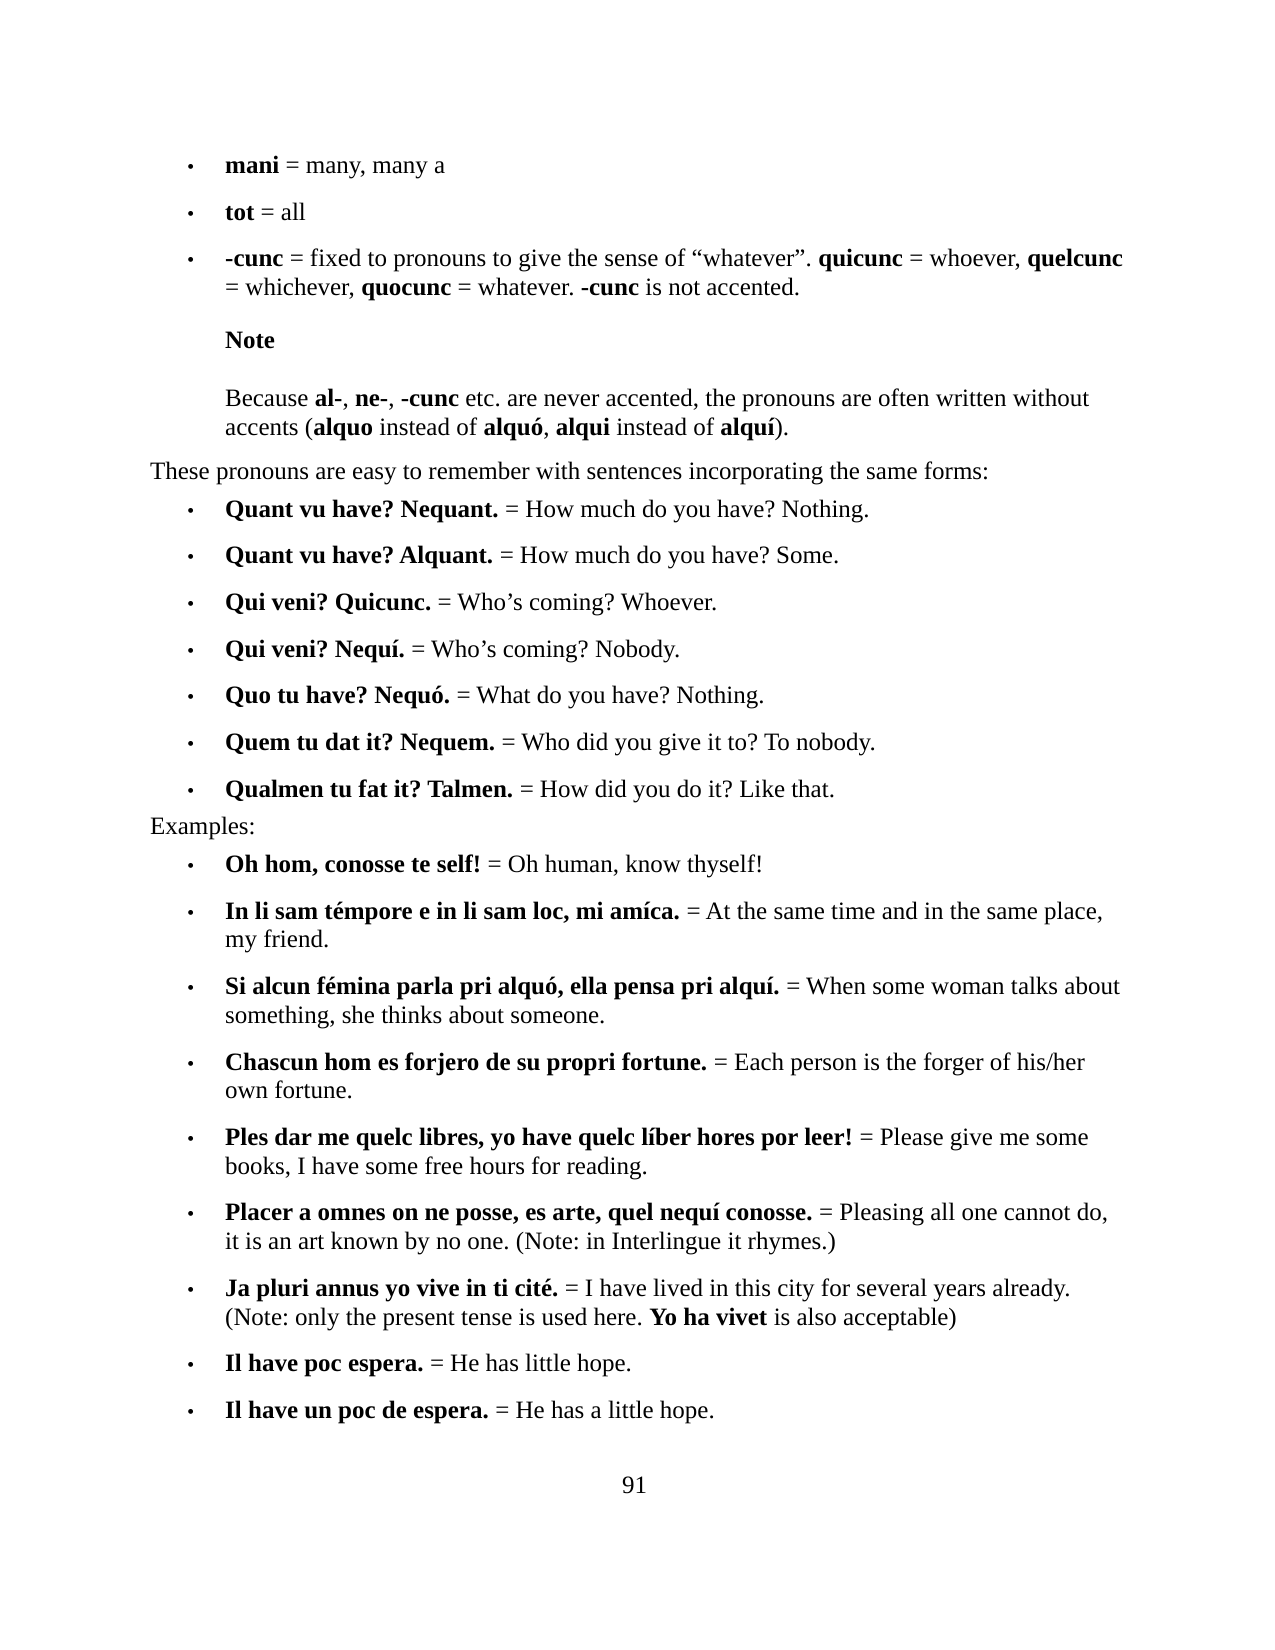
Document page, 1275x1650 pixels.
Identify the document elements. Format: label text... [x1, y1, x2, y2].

text Because al-, ne-, -cunc etc. are never accented, the pronouns are often written without accents (alquo instead of alquó, alqui instead of alquí). [225, 383, 1125, 441]
list Ples dar me quelc libres, yo have quelc líber hores por leer! = Please give me some books, I have some free hours for reading. [187, 1122, 1125, 1179]
list Oh hom, conosse te self! = Oh human, know thyself! [187, 849, 1125, 878]
list Quant vu have? Alquant. = How much do you have? Some. [187, 540, 1125, 569]
list Qui veni? Nequí. = Who’s coming? Nobody. [187, 634, 1125, 662]
list In li sam témpore e in li sam loc, mi amíca. = At the same time and in the same place, my friend. [187, 896, 1125, 953]
text These pronouns are easy to remember with sentences incorporating the same forms: [150, 456, 1125, 485]
list Qui veni? Quicunc. = Who’s coming? Whoever. [187, 587, 1125, 616]
list Il have un poc de espera. = He has a little hope. [187, 1395, 1125, 1424]
text Examples: [150, 811, 1125, 840]
list Quant vu have? Nequant. = How much do you have? Nothing. [187, 494, 1125, 522]
text Note [225, 325, 1125, 353]
list Si alcun fémina parla pri alquó, ella pensa pri alquí. = When some woman talks about something, she thinks about someone. [187, 971, 1125, 1029]
list Chascun hom es forjero de su propri fortune. = Each person is the forger of his/her own fortune. [187, 1047, 1125, 1104]
list mani = many, many a [187, 150, 1125, 179]
list Il have poc espera. = He has little hope. [187, 1348, 1125, 1377]
list Placer a omnes on ne posse, es arte, quel nequí conosse. = Pleasing all one cannot do, it is an art known by no one. (Note: in Interlingue it rhymes.) [187, 1197, 1125, 1255]
list Quo tu have? Nequó. = What do you have? Nothing. [187, 680, 1125, 709]
list Quem tu dat it? Nequem. = Who did you give it to? To nobody. [187, 727, 1125, 756]
list Ja pluri annus yo vive in ti cité. = I have lived in this city for several years already. (Note: only the present tense is used here. Yo ha vivet is also acceptable) [187, 1273, 1125, 1330]
list Qualmen tu fat it? Talmen. = How did you do it? Like that. [187, 774, 1125, 802]
list tot = all [187, 197, 1125, 225]
list -cunc = fixed to pronouns to give the sense of “whatever”. quicunc = whoever, quelcunc = whichever, quocunc = whatever. -cunc is not accented. [187, 243, 1125, 301]
